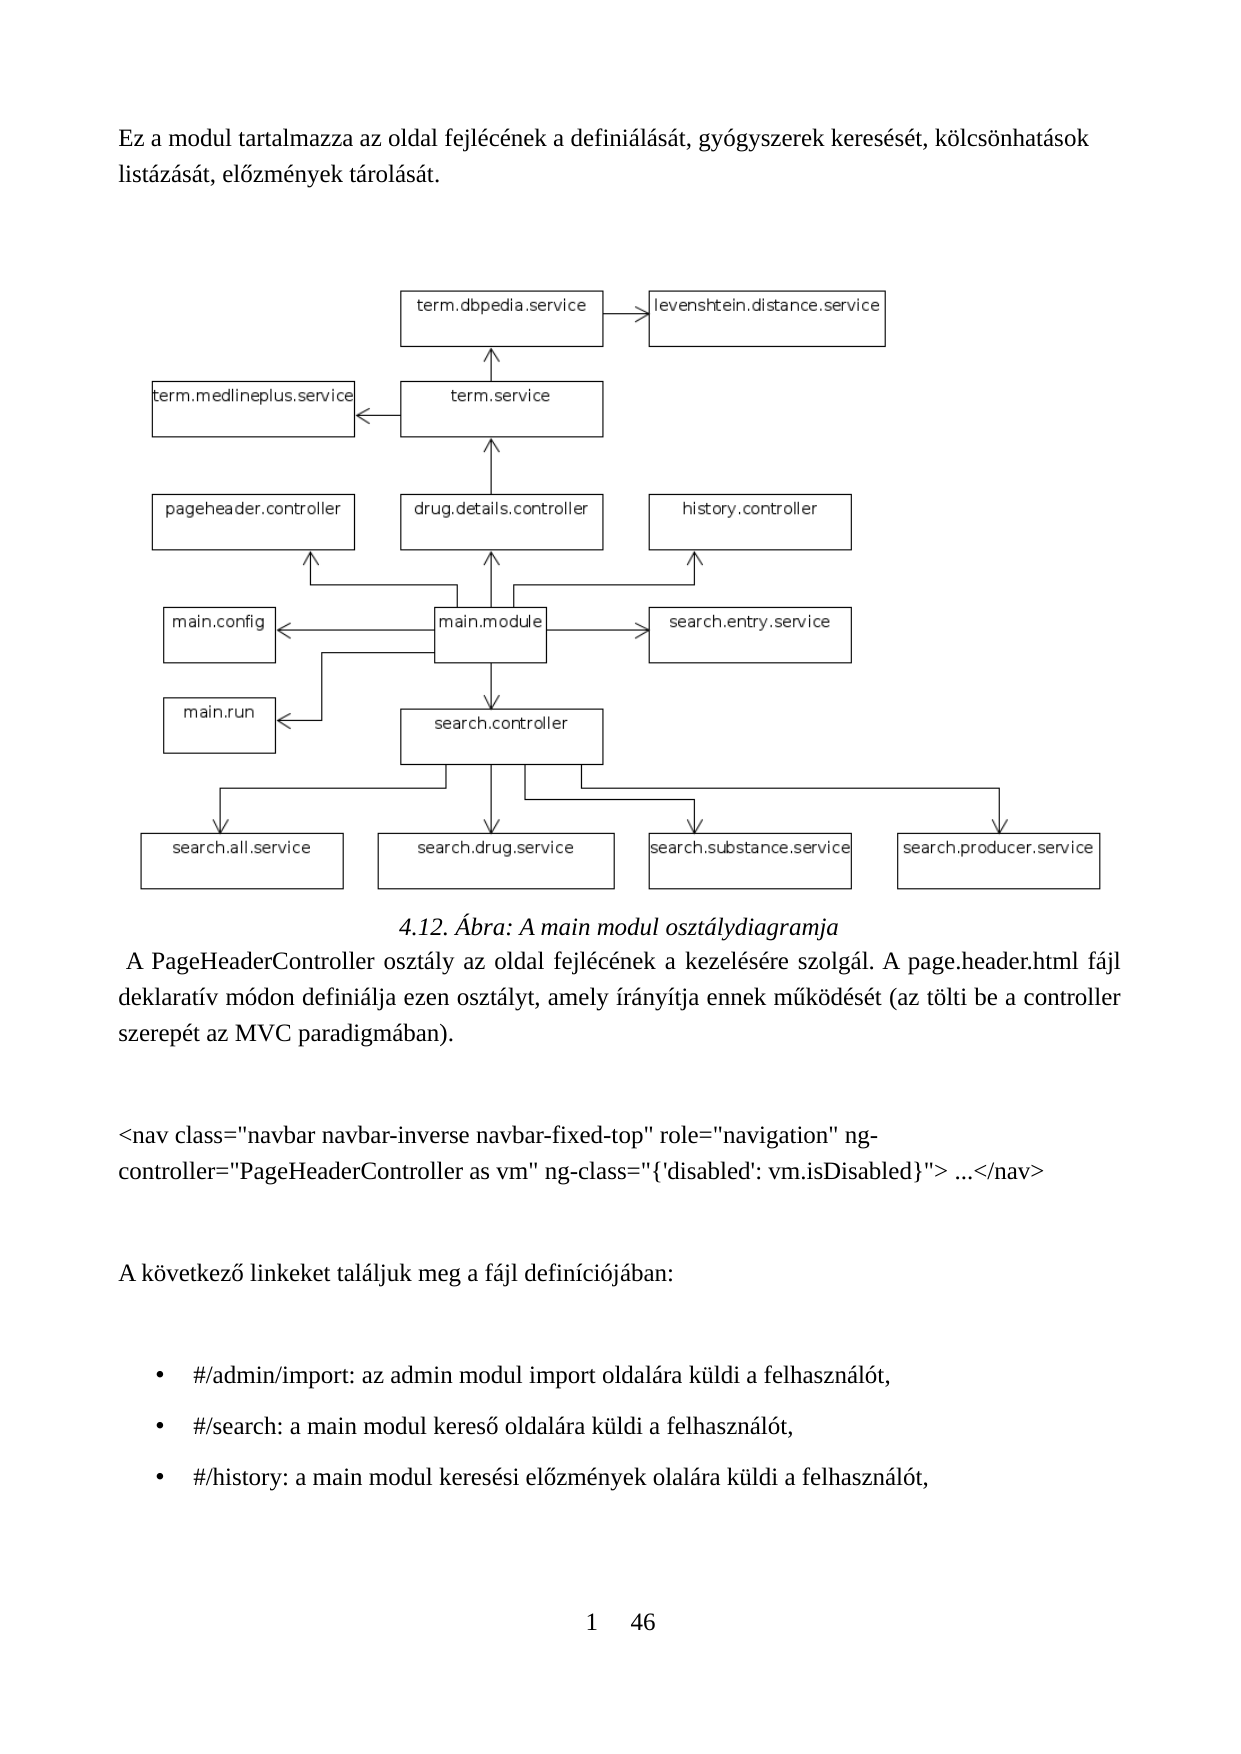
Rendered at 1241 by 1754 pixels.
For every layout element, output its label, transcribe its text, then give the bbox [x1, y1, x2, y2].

subtitle A PageHeaderController osztály az oldal fejlécének a kezelésére szolgál. A page.header.html fájl deklaratív módon definiálja ezen osztályt, amely írányítja ennek működését (az tölti be a controller szerepét az MVC paradigmában). [118, 940, 1122, 1048]
subtitle <nav class="navbar navbar-inverse navbar-fixed-top" role="navigation" ng-controller="PageHeaderController as vm" ng-class="{'disabled': vm.isDisabled}"> ...</nav> [118, 1114, 1122, 1187]
subtitle #/history: a main modul keresési előzmények olalára küldi a felhasználót, [156, 1457, 1122, 1493]
picture [118, 268, 1123, 912]
subtitle #/search: a main modul kereső oldalára küldi a felhasználót, [156, 1406, 1122, 1442]
subtitle 4.12. Ábra: A main modul osztálydiagramja [118, 912, 1122, 940]
subtitle A következő linkeket találjuk meg a fájl definíciójában: [118, 1253, 1122, 1289]
subtitle [118, 256, 1122, 268]
subtitle #/admin/import: az admin modul import oldalára küldi a felhasználót, [156, 1355, 1122, 1391]
subtitle Ez a modul tartalmazza az oldal fejlécének a definiálását, gyógyszerek keresését, kölcsönhatások listázását, előzmények tárolását. [118, 118, 1122, 190]
